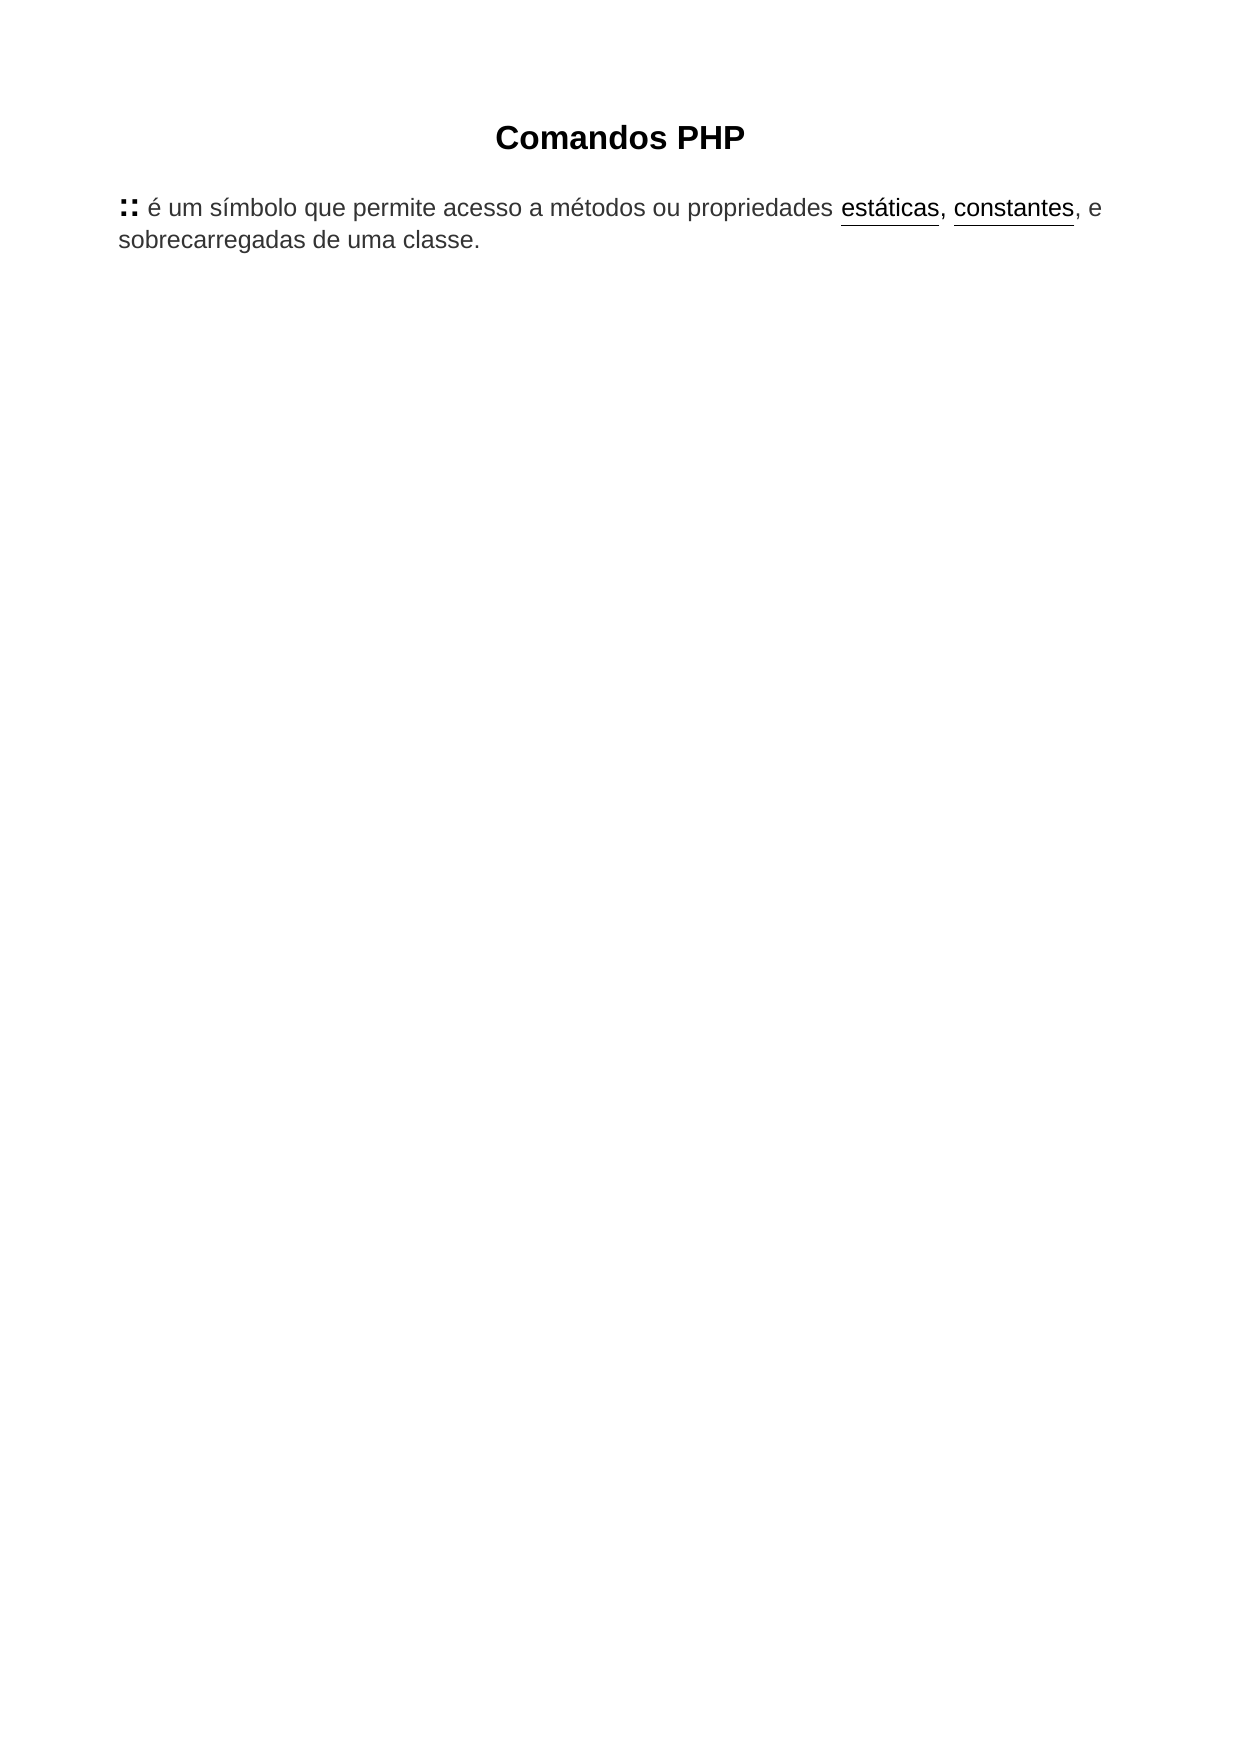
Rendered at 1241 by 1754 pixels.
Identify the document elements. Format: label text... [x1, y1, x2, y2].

text Comandos PHP [118, 118, 1122, 157]
text :: é um símbolo que permite acesso a métodos ou propriedades estáticas, constantes, e sobrecarregadas de uma classe. [118, 185, 1122, 254]
